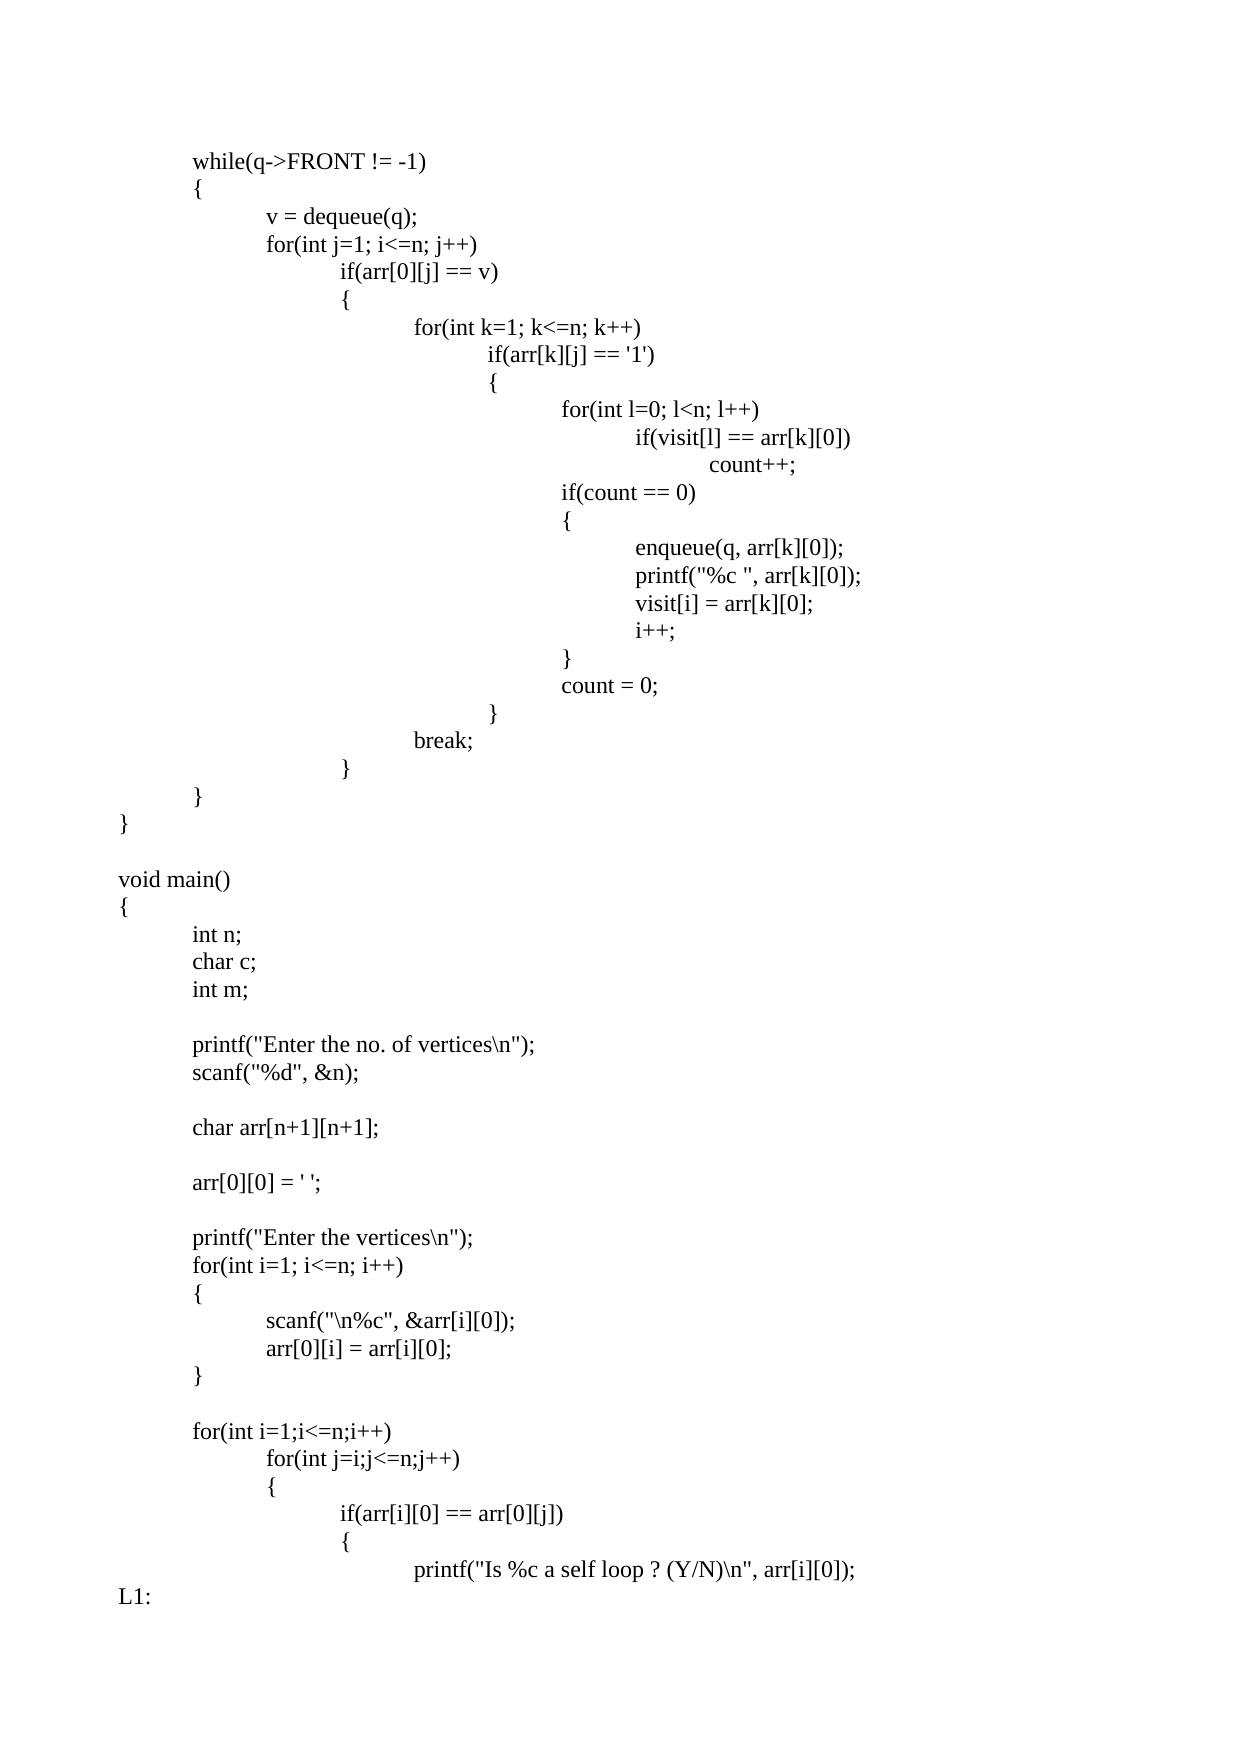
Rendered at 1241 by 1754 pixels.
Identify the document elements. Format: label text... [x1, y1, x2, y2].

text arr[0][0] = ' '; [118, 1168, 1122, 1196]
text count++; [118, 451, 1122, 478]
text { [118, 1279, 1122, 1306]
text scanf("%d", &n); [118, 1058, 1122, 1085]
text visit[i] = arr[k][0]; [118, 588, 1122, 616]
text { [118, 506, 1122, 533]
text printf("Is %c a self loop ? (Y/N)\n", arr[i][0]); [118, 1555, 1122, 1582]
text if(arr[k][j] == '1') [118, 340, 1122, 368]
text } [118, 809, 1122, 837]
text for(int l=0; l<n; l++) [118, 395, 1122, 423]
text arr[0][i] = arr[i][0]; [118, 1334, 1122, 1361]
text { [118, 174, 1122, 202]
text if(visit[l] == arr[k][0]) [118, 423, 1122, 451]
text } [118, 782, 1122, 809]
text printf("Enter the no. of vertices\n"); [118, 1030, 1122, 1058]
text } [118, 644, 1122, 671]
text } [118, 754, 1122, 782]
text { [118, 1472, 1122, 1499]
text printf("%c ", arr[k][0]); [118, 561, 1122, 588]
text } [118, 699, 1122, 727]
text int n; [118, 920, 1122, 947]
text enqueue(q, arr[k][0]); [118, 533, 1122, 561]
text v = dequeue(q); [118, 202, 1122, 230]
text int m; [118, 975, 1122, 1003]
text if(arr[0][j] == v) [118, 257, 1122, 285]
text for(int i=1; i<=n; i++) [118, 1251, 1122, 1279]
text count = 0; [118, 671, 1122, 699]
text for(int j=1; i<=n; j++) [118, 230, 1122, 257]
text } [118, 1361, 1122, 1389]
text for(int i=1;i<=n;i++) [118, 1417, 1122, 1444]
text scanf("\n%c", &arr[i][0]); [118, 1306, 1122, 1334]
text char c; [118, 947, 1122, 975]
text break; [118, 727, 1122, 754]
text if(count == 0) [118, 478, 1122, 506]
text L1: [118, 1582, 1122, 1610]
text if(arr[i][0] == arr[0][j]) [118, 1499, 1122, 1527]
text { [118, 368, 1122, 395]
text void main() [118, 864, 1122, 892]
text i++; [118, 616, 1122, 644]
text printf("Enter the vertices\n"); [118, 1223, 1122, 1251]
text { [118, 1527, 1122, 1555]
text while(q->FRONT != -1) [118, 147, 1122, 174]
text { [118, 285, 1122, 312]
text char arr[n+1][n+1]; [118, 1113, 1122, 1141]
text for(int j=i;j<=n;j++) [118, 1444, 1122, 1472]
text { [118, 892, 1122, 920]
text for(int k=1; k<=n; k++) [118, 312, 1122, 340]
